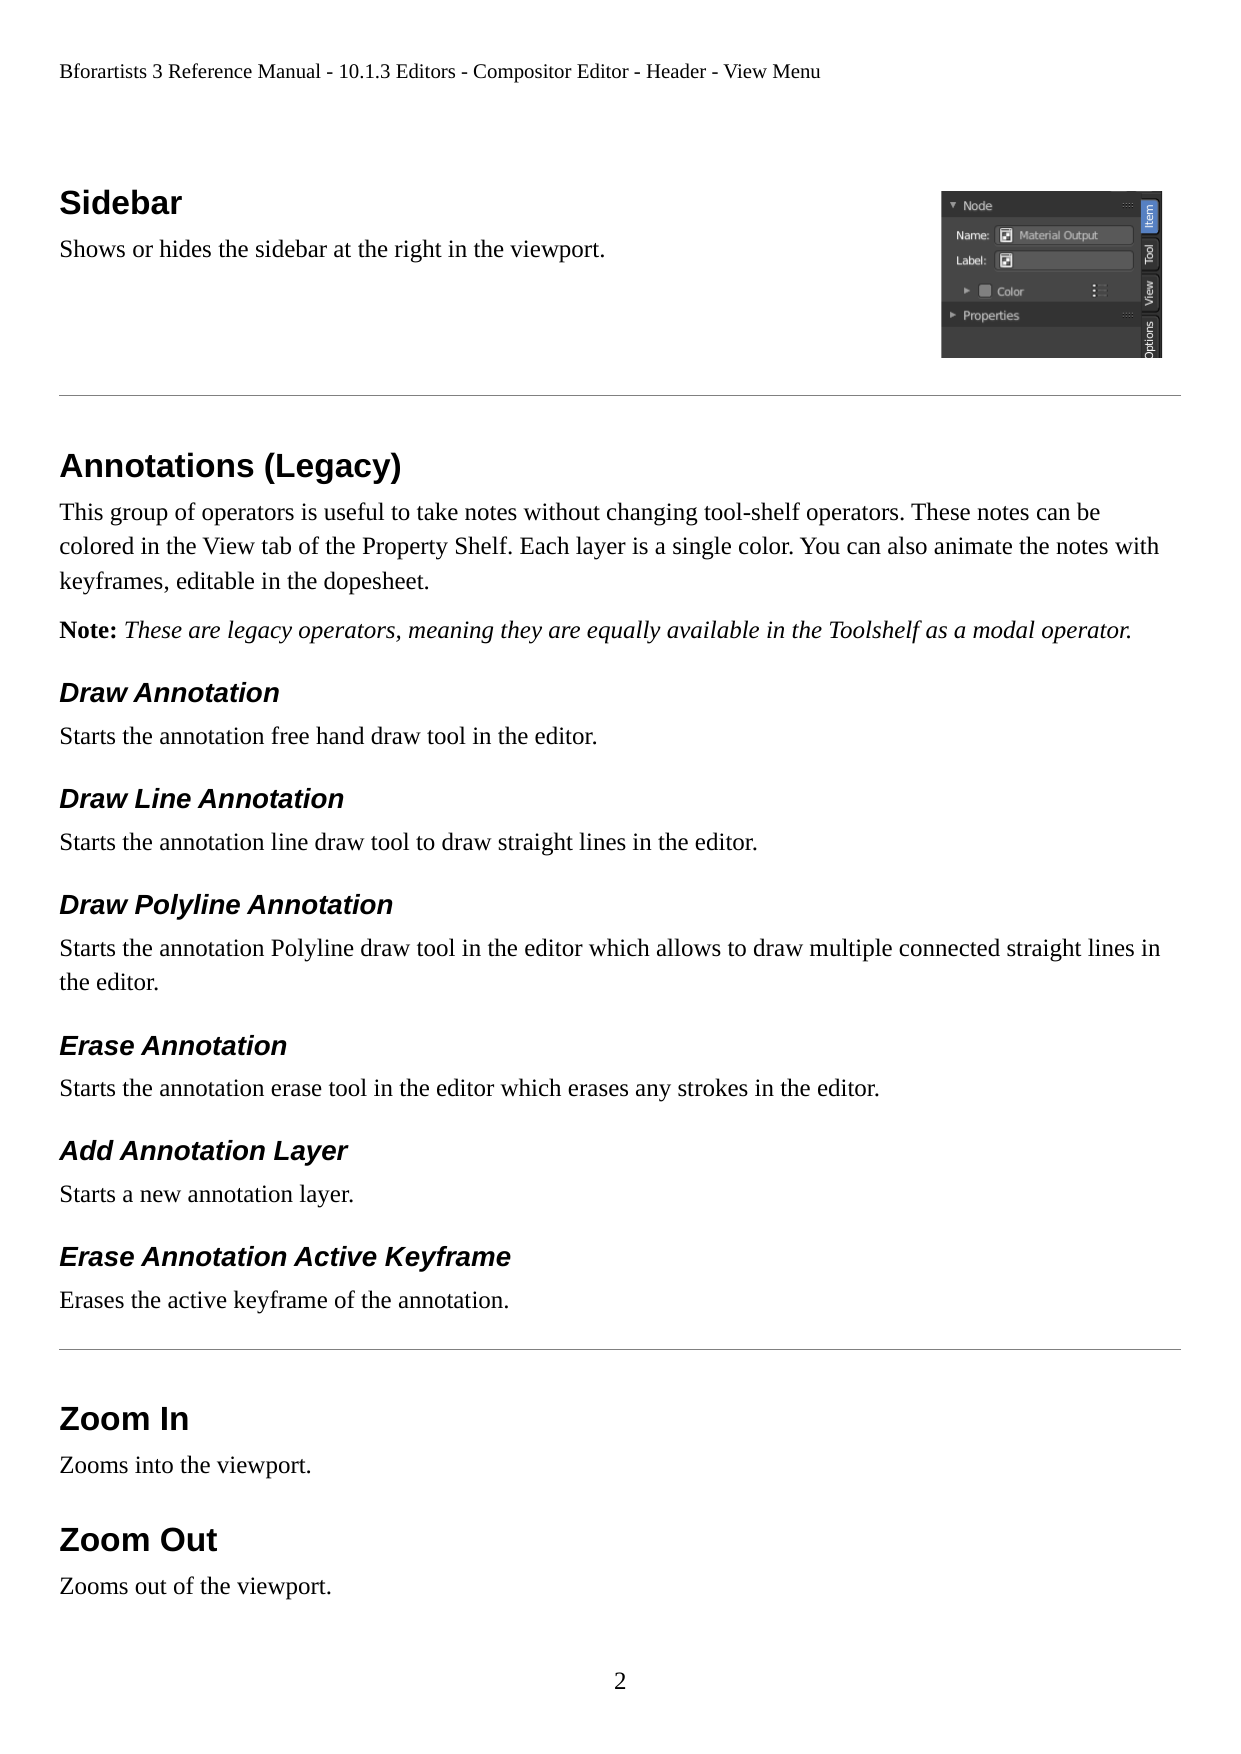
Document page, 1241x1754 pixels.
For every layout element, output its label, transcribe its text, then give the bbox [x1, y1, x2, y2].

subtitle Erase Annotation Active Keyframe [59, 1241, 1181, 1273]
text Starts the annotation free hand draw tool in the editor. [59, 721, 1181, 750]
text Erases the active keyframe of the annotation. [59, 1285, 1181, 1314]
text Zooms into the viewport. [59, 1450, 1181, 1479]
subtitle Draw Polyline Annotation [59, 888, 1181, 920]
text Starts the annotation Polyline draw tool in the editor which allows to draw multiple connected straight lines in the editor. [59, 933, 1181, 996]
subtitle Draw Annotation [59, 677, 1181, 708]
text Zooms out of the viewport. [59, 1571, 1181, 1600]
subtitle Add Annotation Layer [59, 1135, 1181, 1167]
subtitle Zoom Out [59, 1520, 1181, 1559]
text Shows or hides the sidebar at the right in the viewport. [59, 234, 941, 262]
subtitle Draw Line Annotation [59, 782, 1181, 814]
subtitle Annotations (Legacy) [59, 446, 1181, 484]
text Starts a new annotation layer. [59, 1179, 1181, 1208]
text Starts the annotation line draw tool to draw straight lines in the editor. [59, 827, 1181, 856]
subtitle Sidebar [59, 182, 1181, 221]
subtitle Zoom In [59, 1399, 1181, 1438]
text Starts the annotation erase tool in the editor which erases any strokes in the editor. [59, 1073, 1181, 1102]
picture [941, 191, 1163, 358]
subtitle Erase Annotation [59, 1029, 1181, 1061]
text This group of operators is useful to take notes without changing tool-shelf operators. These notes can be colored in the View tab of the Property Shelf. Each layer is a single color. You can also animate the notes with keyframes, editable in the dopesheet. [59, 497, 1181, 595]
text Note: These are legacy operators, meaning they are equally available in the Toolshelf as a modal operator. [59, 615, 1181, 644]
